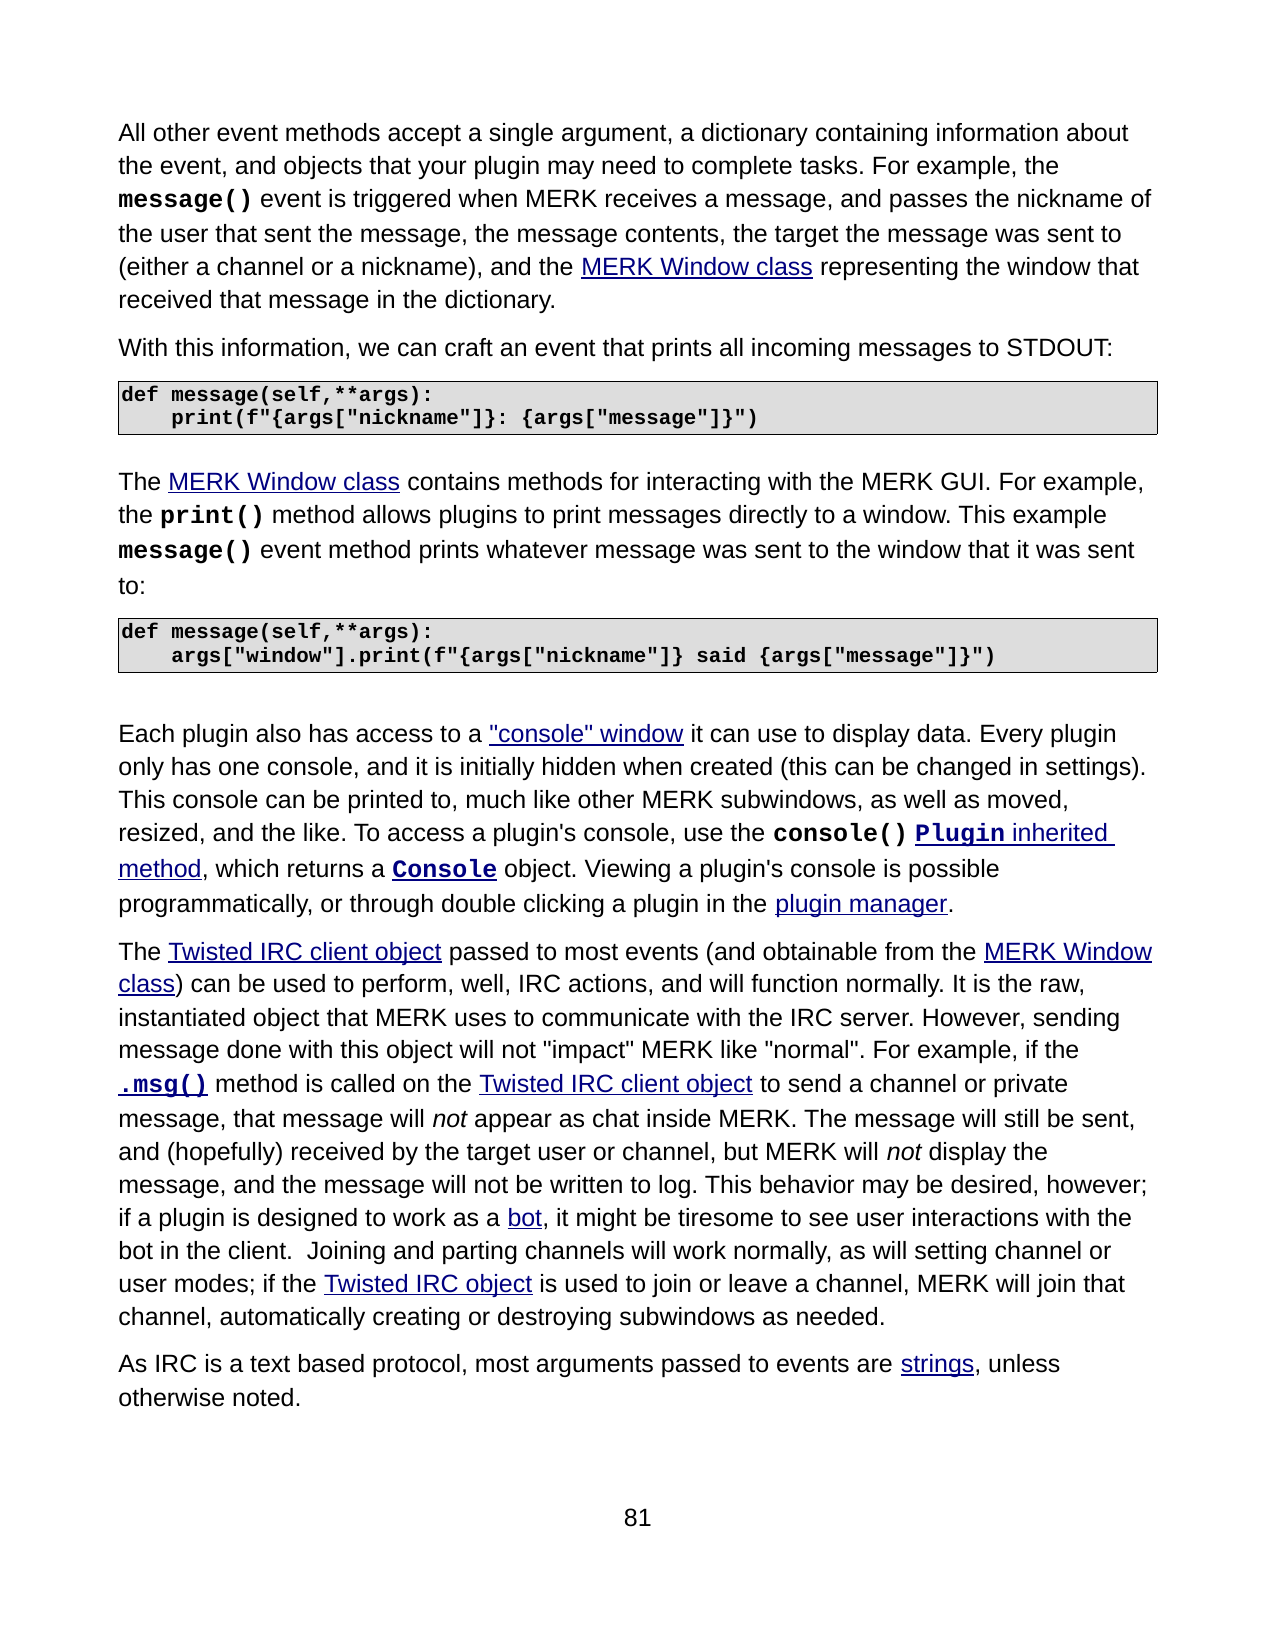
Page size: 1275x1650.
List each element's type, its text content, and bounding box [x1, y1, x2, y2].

text All other event methods accept a single argument, a dictionary containing information about the event, and objects that your plugin may need to complete tasks. For example, the message() event is triggered when MERK receives a message, and passes the nickname of the user that sent the message, the message contents, the target the message was sent to (either a channel or a nickname), and the MERK Window class representing the window that received that message in the dictionary. [118, 118, 1157, 314]
text As IRC is a text based protocol, most arguments passed to events are strings, unless otherwise noted. [118, 1349, 1157, 1411]
text Each plugin also has access to a "console" window it can use to display data. Every plugin only has one console, and it is initially hidden when created (this can be changed in settings). This console can be printed to, much like other MERK subwindows, as well as moved, resized, and the like. To access a plugin's console, use the console() Plugin inherited method, which returns a Console object. Viewing a plugin's console is possible programmatically, or through double clicking a plugin in the plugin manager. [118, 719, 1157, 918]
table_header def message(self,**args): print(f"{args["nickname"]}: {args["message"]}") [119, 382, 1157, 434]
text The MERK Window class contains methods for interacting with the MERK GUI. For example, the print() method allows plugins to print messages directly to a window. This example message() event method prints whatever message was sent to the window that it was sent to: [118, 435, 1157, 599]
text With this information, we can craft an event that prints all incoming messages to STDOUT: [118, 333, 1157, 362]
table_header def message(self,**args): args["window"].print(f"{args["nickname"]} said {args["message"]}") [119, 619, 1157, 672]
text The Twisted IRC client object passed to most events (and obtainable from the MERK Window class) can be used to perform, well, IRC actions, and will function normally. It is the raw, instantiated object that MERK uses to communicate with the IRC server. However, sending message done with this object will not "impact" MERK like "normal". For example, if the .msg() method is called on the Twisted IRC client object to send a channel or private message, that message will not appear as chat inside MERK. The message will still be sent, and (hopefully) received by the target user or channel, but MERK will not display the message, and the message will not be written to log. This behavior may be desired, however; if a plugin is designed to work as a bot, it might be tiresome to see user interactions with the bot in the client. Joining and parting channels will work normally, as will setting channel or user modes; if the Twisted IRC object is used to join or leave a channel, MERK will join that channel, automatically creating or destroying subwindows as needed. [118, 936, 1157, 1331]
